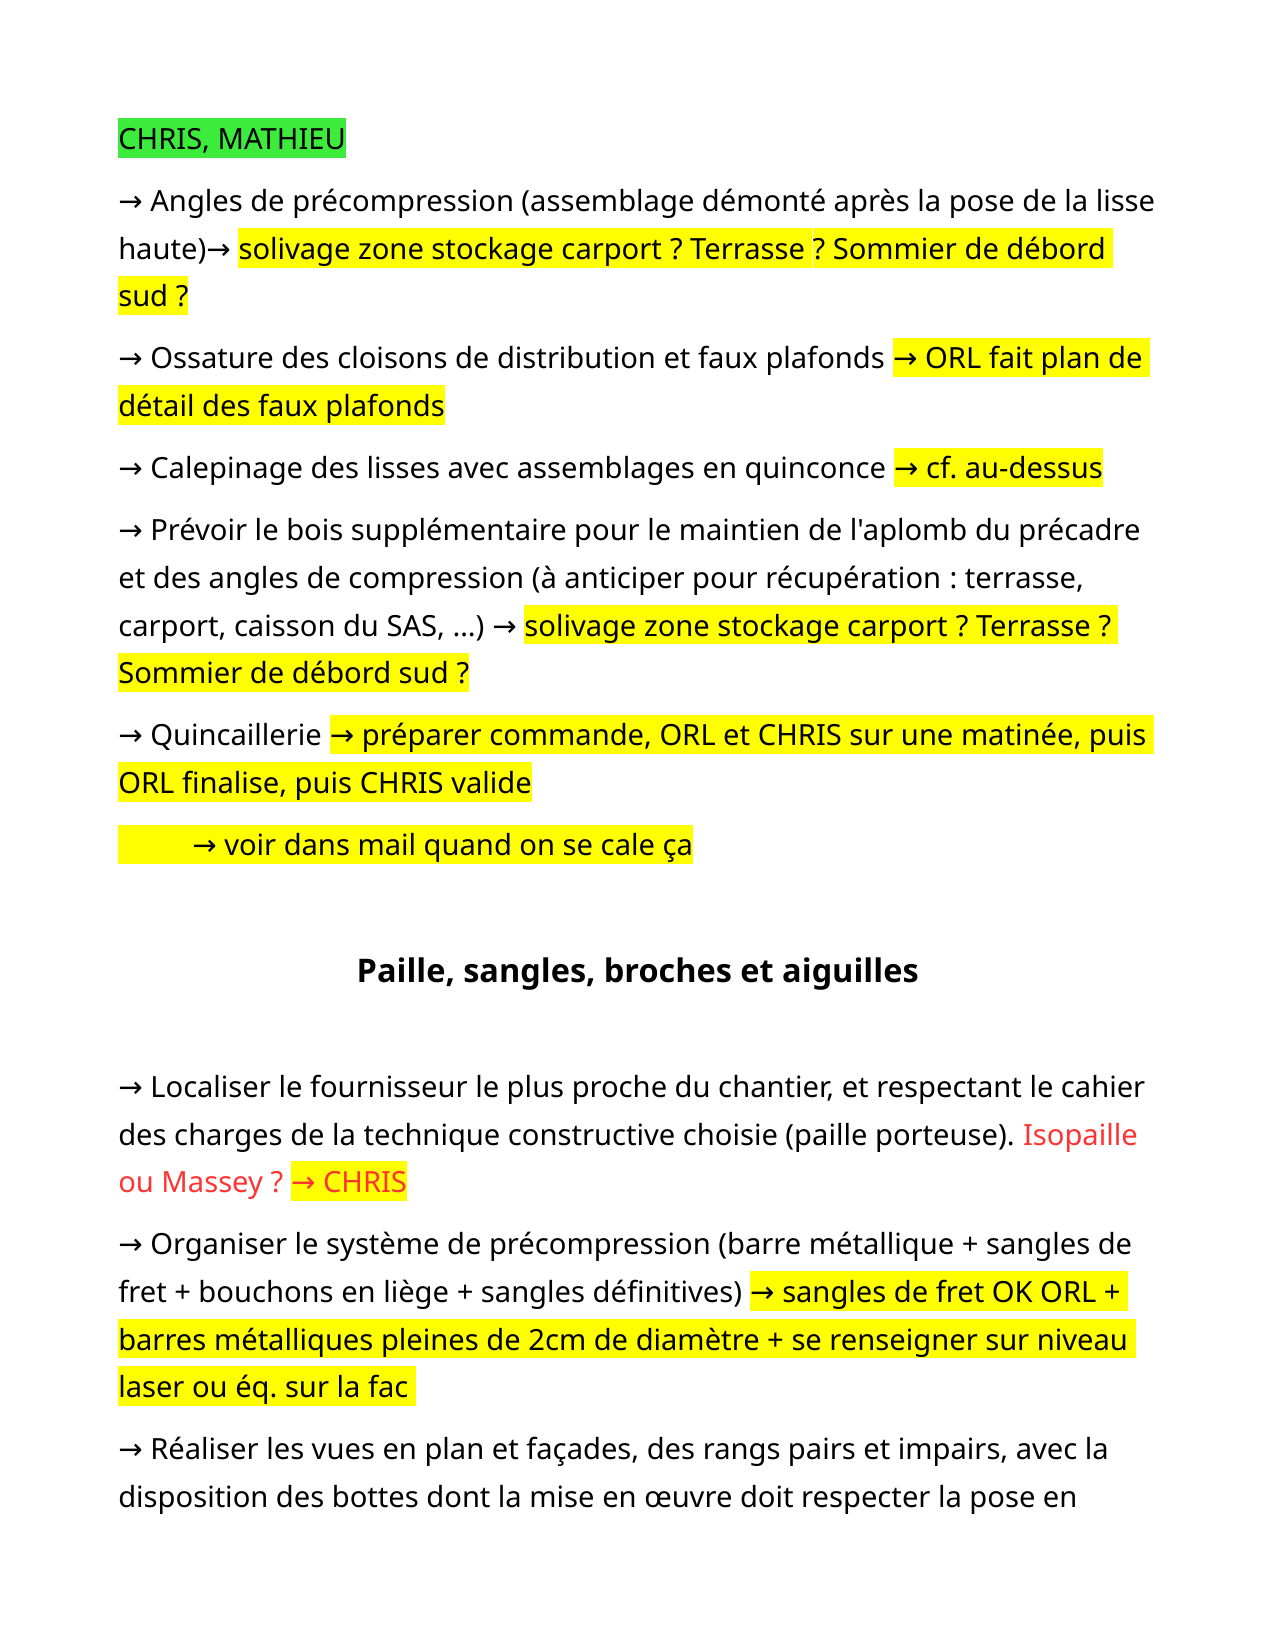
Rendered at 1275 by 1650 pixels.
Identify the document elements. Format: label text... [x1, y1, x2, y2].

text → Organiser le système de précompression (barre métallique + sangles de fret + bouchons en liège + sangles définitives) → sangles de fret OK ORL + barres métalliques pleines de 2cm de diamètre + se renseigner sur niveau laser ou éq. sur la fac [118, 1223, 1157, 1406]
text CHRIS, MATHIEU [118, 118, 1157, 158]
text → Réaliser les vues en plan et façades, des rangs pairs et impairs, avec la disposition des bottes dont la mise en œuvre doit respecter la pose en [118, 1428, 1157, 1516]
text → voir dans mail quand on se cale ça [118, 824, 1157, 864]
text → Localiser le fournisseur le plus proche du chantier, et respectant le cahier des charges de la technique constructive choisie (paille porteuse). Isopaille ou Massey ? → CHRIS [118, 1066, 1157, 1201]
text → Calepinage des lisses avec assemblages en quinconce → cf. au-dessus [118, 447, 1157, 487]
text → Angles de précompression (assemblage démonté après la pose de la lisse haute)→ solivage zone stockage carport ? Terrasse ? Sommier de débord sud ? [118, 180, 1157, 315]
subtitle Paille, sangles, broches et aiguilles [118, 947, 1157, 991]
text → Quincaillerie → préparer commande, ORL et CHRIS sur une matinée, puis ORL finalise, puis CHRIS valide [118, 715, 1157, 802]
text → Prévoir le bois supplémentaire pour le maintien de l'aplomb du précadre et des angles de compression (à anticiper pour récupération : terrasse, carport, caisson du SAS, …) → solivage zone stockage carport ? Terrasse ? Sommier de débord sud ? [118, 510, 1157, 692]
text → Ossature des cloisons de distribution et faux plafonds → ORL fait plan de détail des faux plafonds [118, 338, 1157, 425]
